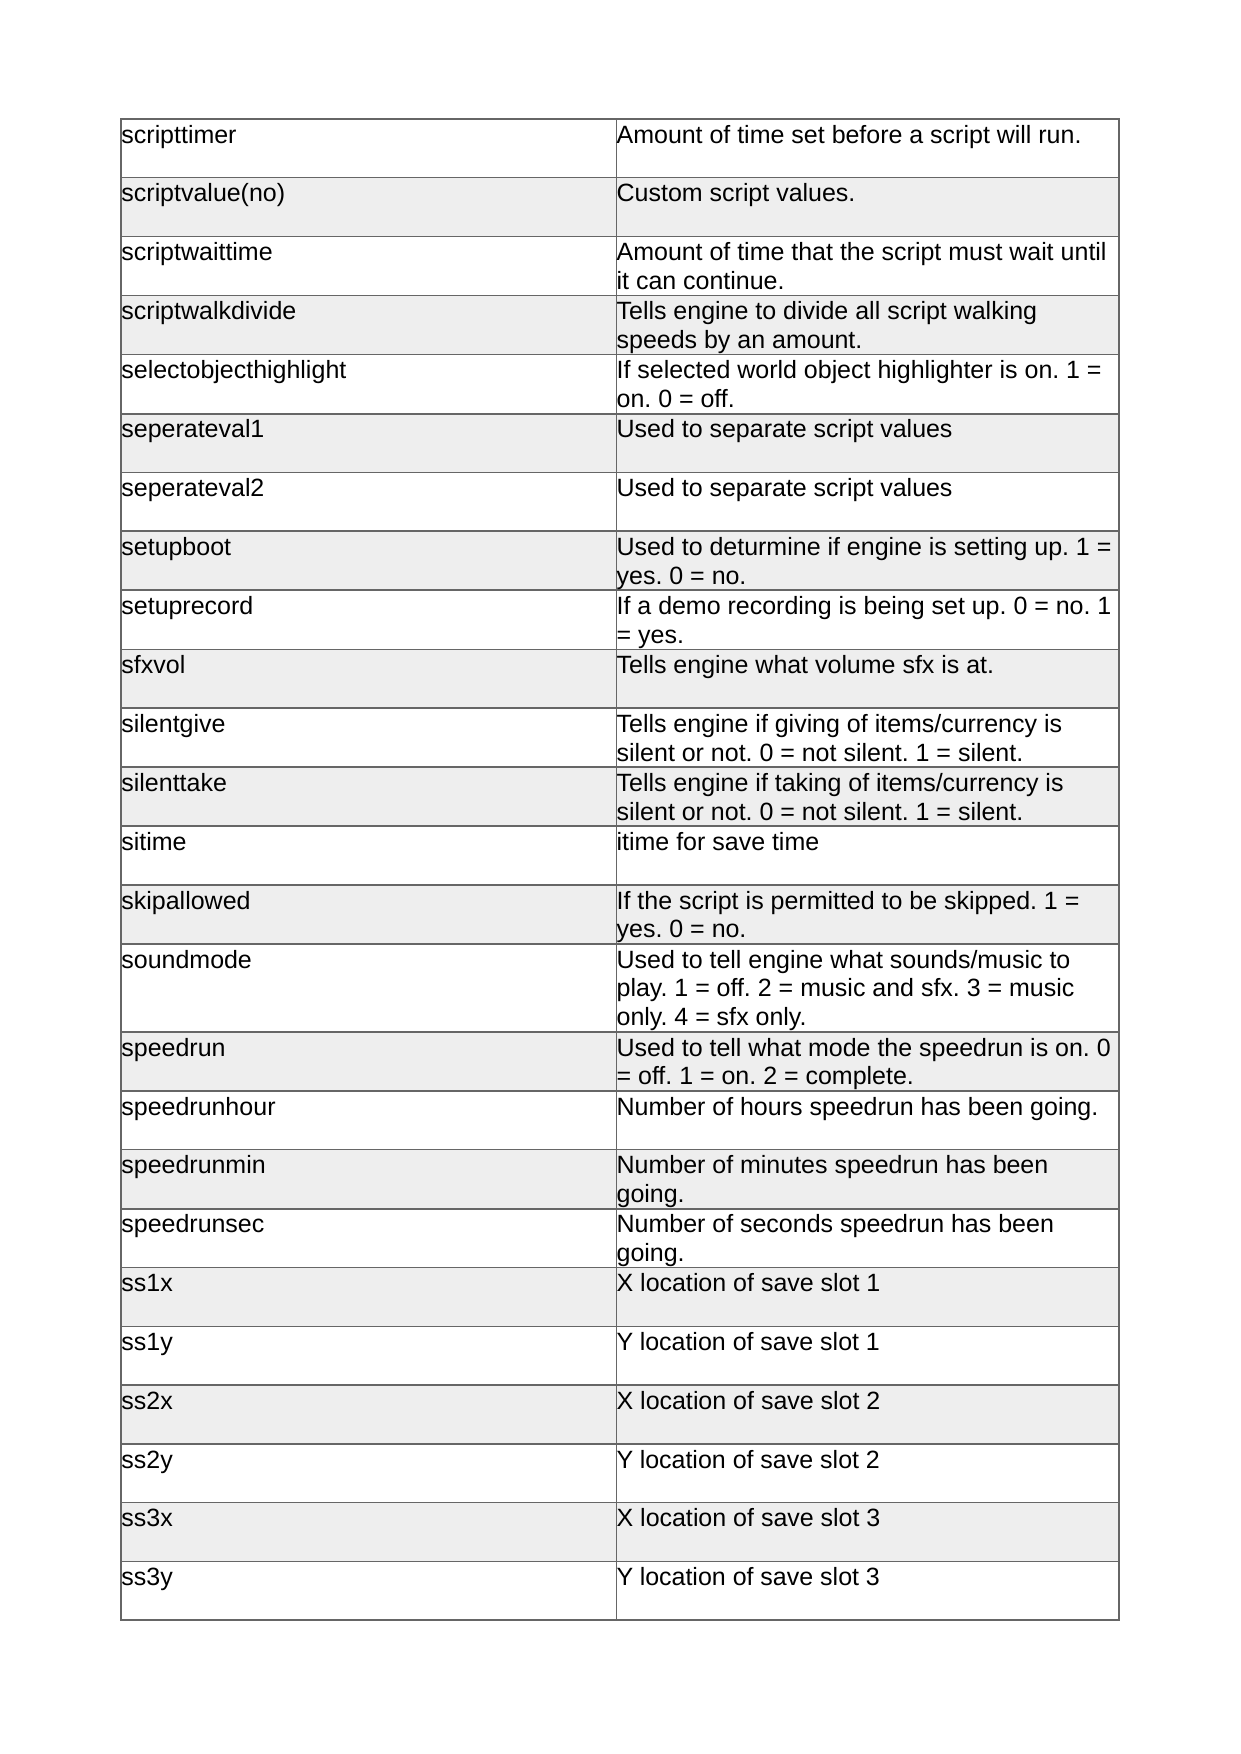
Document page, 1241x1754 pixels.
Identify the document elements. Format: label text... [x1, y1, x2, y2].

table_cell Number of seconds speedrun has been going. [617, 1210, 1118, 1267]
table_cell If selected world object highlighter is on. 1 = on. 0 = off. [617, 355, 1118, 413]
table_cell Tells engine if taking of items/currency is silent or not. 0 = not silent. 1 = silent. [617, 768, 1118, 825]
table_cell Tells engine what volume sfx is at. [617, 650, 1118, 707]
table_cell soundmode [122, 945, 616, 1031]
table_cell speedrunsec [122, 1210, 616, 1267]
table_cell itime for save time [617, 827, 1118, 884]
table_cell scriptwalkdivide [122, 296, 616, 354]
table_cell Used to tell engine what sounds/music to play. 1 = off. 2 = music and sfx. 3 = music only. 4 = sfx only. [617, 945, 1118, 1031]
table_cell Y location of save slot 2 [617, 1445, 1118, 1502]
table_cell Number of minutes speedrun has been going. [617, 1150, 1118, 1208]
table_cell ss2x [122, 1386, 616, 1443]
table_cell Y location of save slot 3 [617, 1562, 1118, 1619]
table_cell skipallowed [122, 886, 616, 943]
table_cell ss1x [122, 1268, 616, 1326]
table_cell Amount of time set before a script will run. [617, 120, 1118, 177]
table_cell Used to deturmine if engine is setting up. 1 = yes. 0 = no. [617, 532, 1118, 589]
table_cell seperateval2 [122, 473, 616, 530]
table_cell Tells engine if giving of items/currency is silent or not. 0 = not silent. 1 = silent. [617, 709, 1118, 766]
table_cell setuprecord [122, 591, 616, 648]
table_cell speedrunmin [122, 1150, 616, 1208]
table_cell If a demo recording is being set up. 0 = no. 1 = yes. [617, 591, 1118, 648]
table_cell X location of save slot 3 [617, 1503, 1118, 1561]
table_cell ss3y [122, 1562, 616, 1619]
table_cell scripttimer [122, 120, 616, 177]
table_cell seperateval1 [122, 415, 616, 472]
table_cell X location of save slot 1 [617, 1268, 1118, 1326]
table_cell silenttake [122, 768, 616, 825]
table_cell selectobjecthighlight [122, 355, 616, 413]
table_cell sitime [122, 827, 616, 884]
table_cell Amount of time that the script must wait until it can continue. [617, 237, 1118, 295]
table_cell ss2y [122, 1445, 616, 1502]
table_cell X location of save slot 2 [617, 1386, 1118, 1443]
table_cell scriptwaittime [122, 237, 616, 295]
table_cell speedrun [122, 1033, 616, 1090]
table_cell sfxvol [122, 650, 616, 707]
table_cell Custom script values. [617, 178, 1118, 236]
table_cell Tells engine to divide all script walking speeds by an amount. [617, 296, 1118, 354]
table_cell Used to separate script values [617, 415, 1118, 472]
table_cell silentgive [122, 709, 616, 766]
table_cell Used to separate script values [617, 473, 1118, 530]
table_cell setupboot [122, 532, 616, 589]
table_cell ss3x [122, 1503, 616, 1561]
table_cell scriptvalue(no) [122, 178, 616, 236]
table_cell Used to tell what mode the speedrun is on. 0 = off. 1 = on. 2 = complete. [617, 1033, 1118, 1090]
table_cell Y location of save slot 1 [617, 1327, 1118, 1384]
table_cell speedrunhour [122, 1092, 616, 1149]
table_cell ss1y [122, 1327, 616, 1384]
table_cell Number of hours speedrun has been going. [617, 1092, 1118, 1149]
table_cell If the script is permitted to be skipped. 1 = yes. 0 = no. [617, 886, 1118, 943]
